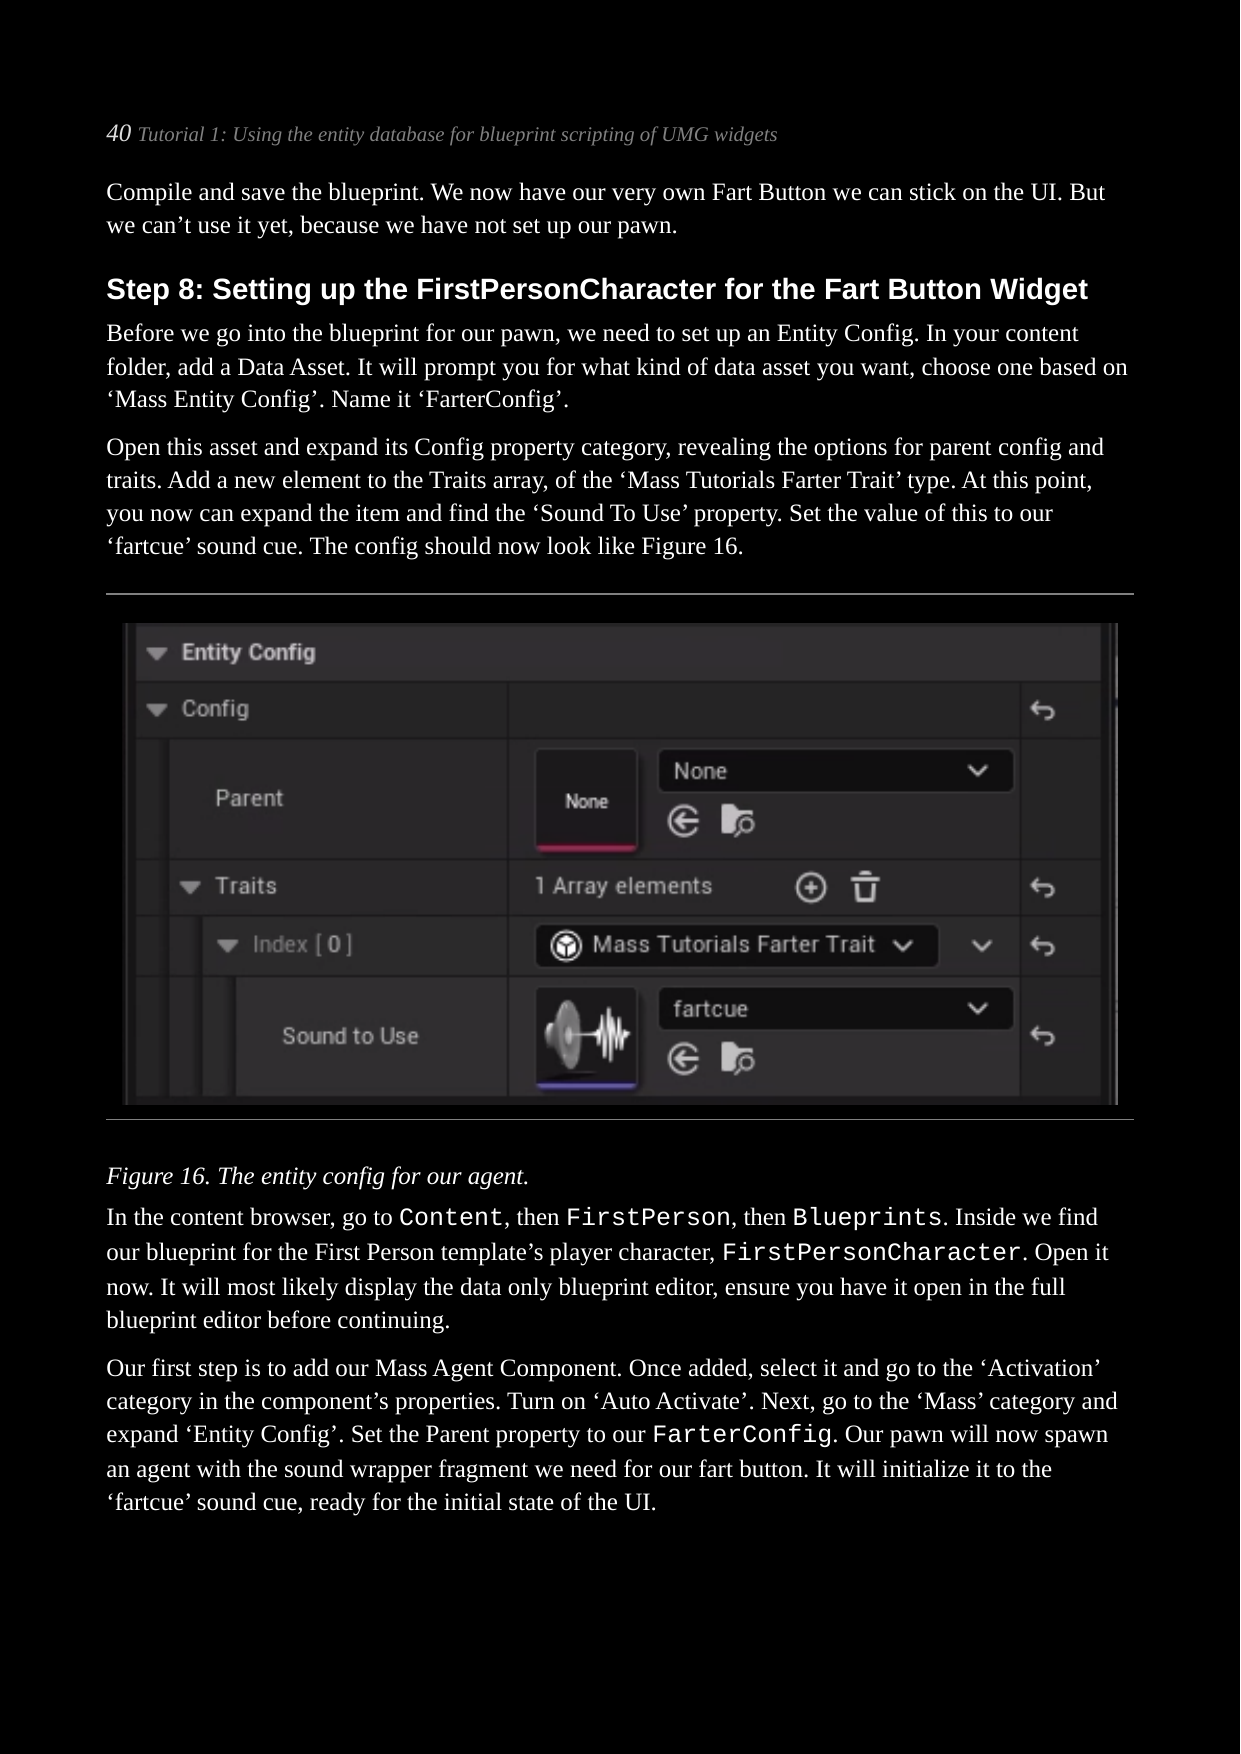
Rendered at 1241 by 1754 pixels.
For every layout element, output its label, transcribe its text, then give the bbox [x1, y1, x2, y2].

text Compile and save the blueprint. We now have our very own Fart Button we can stick on the UI. But we can’t use it yet, because we have not set up our pawn. [106, 177, 1134, 239]
text Before we go into the blueprint for our pawn, we need to set up an Entity Config. In your content folder, add a Data Asset. It will prompt you for what kind of data asset you want, choose one based on ‘Mass Entity Config’. Name it ‘FarterConfig’. [106, 318, 1134, 413]
text Figure 16. The entity config for our agent. [106, 1161, 1134, 1190]
text In the content browser, go to Content, then FirstPerson, then Blueprints. Inside we find our blueprint for the First Person template’s player character, FirstPersonCharacter. Open it now. It will most likely display the data only blueprint editor, ensure you have it open in the full blueprint editor before continuing. [106, 1202, 1134, 1334]
picture [122, 623, 1118, 1105]
text Our first step is to add our Mass Agent Component. Once added, select it and go to the ‘Activation’ category in the component’s properties. Turn on ‘Auto Activate’. Next, go to the ‘Mass’ category and expand ‘Entity Config’. Set the Parent property to our FarterConfig. Our pawn will now spawn an agent with the sound wrapper fragment we need for our fart button. It will initialize it to the ‘fartcue’ sound cue, ready for the initial state of the UI. [106, 1353, 1134, 1516]
subtitle Step 8: Setting up the FirstPersonCharacter for the Fart Button Widget [106, 272, 1134, 306]
text Open this asset and expand its Config property category, revealing the options for parent config and traits. Add a new element to the Traits array, of the ‘Mass Tutorials Farter Trait’ type. At this point, you now can expand the item and find the ‘Sound To Use’ property. Set the value of this to our ‘fartcue’ sound cue. The config should now look like Figure 16. [106, 432, 1134, 560]
